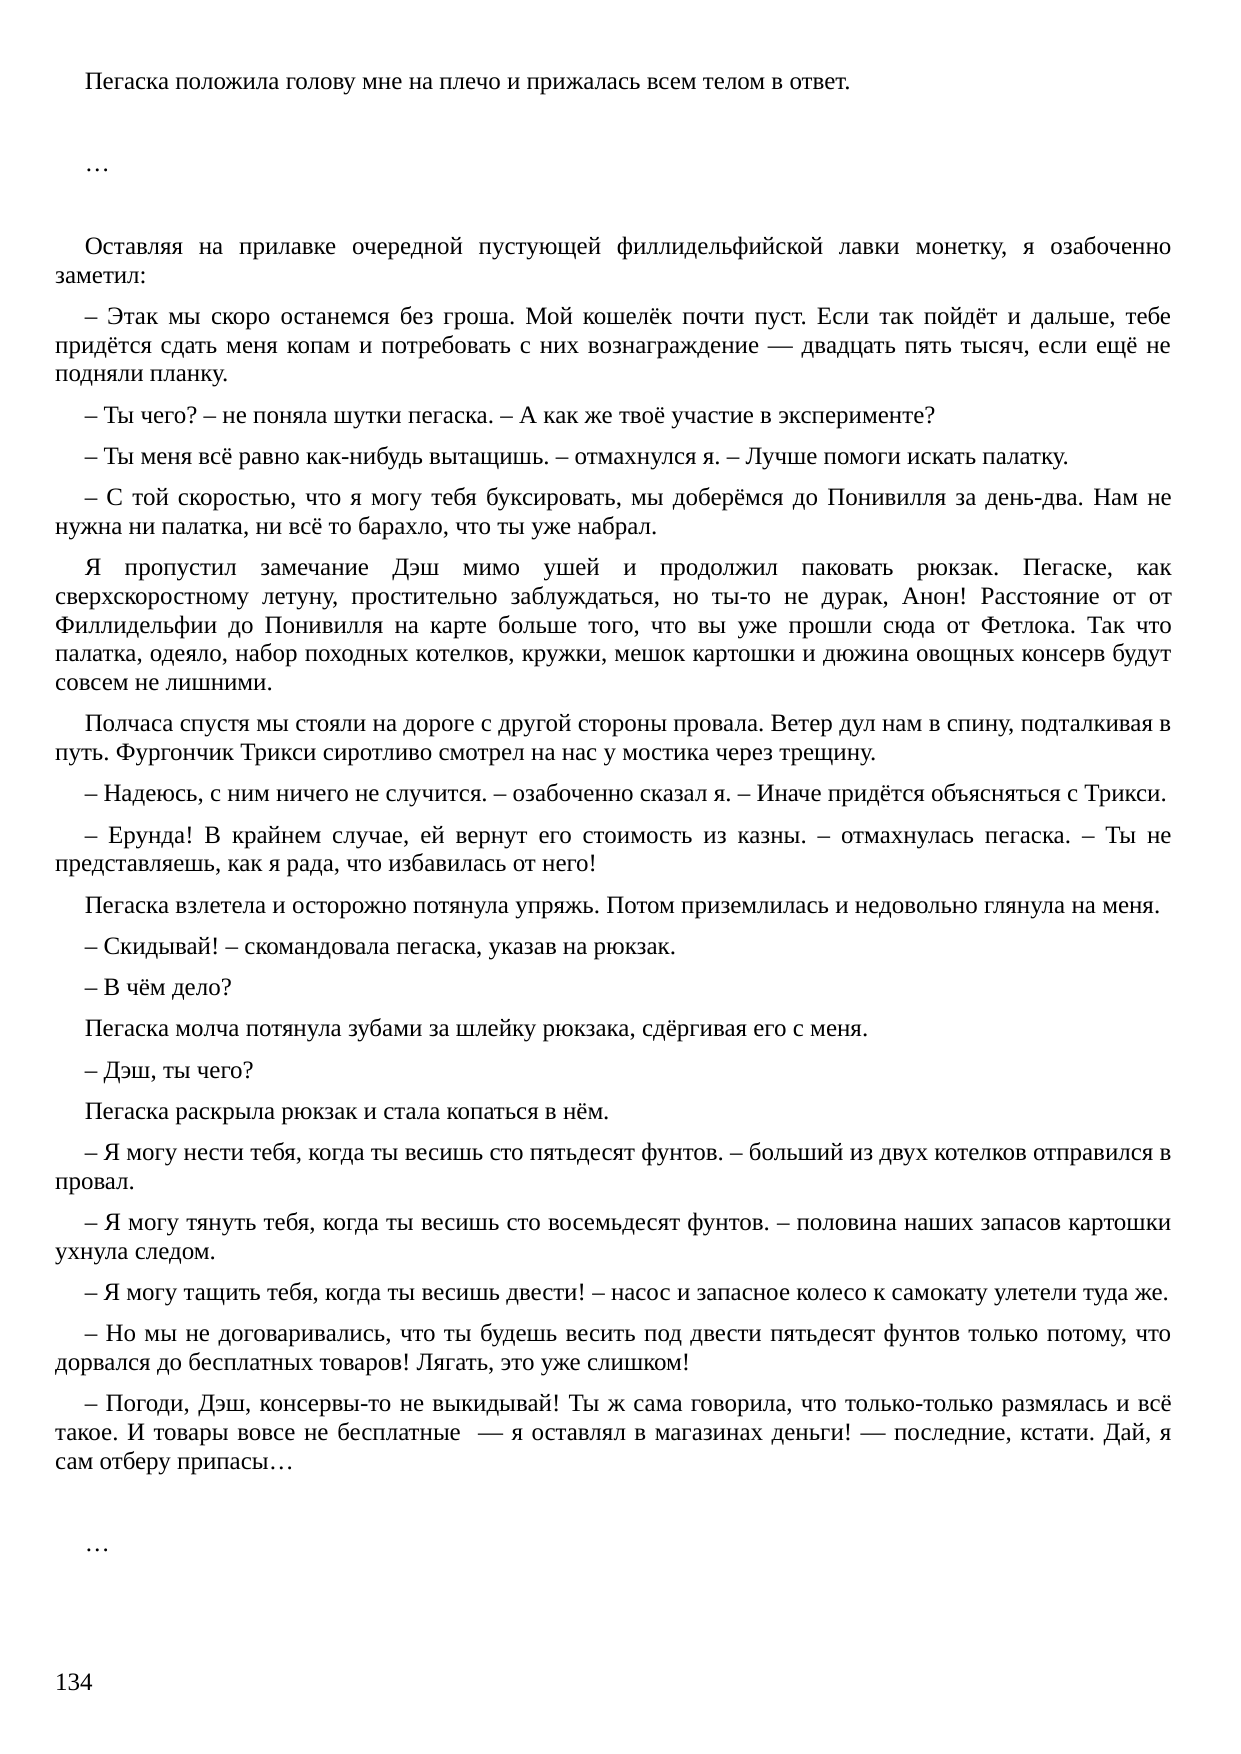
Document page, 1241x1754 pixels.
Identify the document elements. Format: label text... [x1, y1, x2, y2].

text Оставляя на прилавке очередной пустующей филлидельфийской лавки монетку, я озабоченно заметил: [55, 231, 1173, 288]
text – Но мы не договаривались, что ты будешь весить под двести пятьдесят фунтов только потому, что дорвался до бесплатных товаров! Лягать, это уже слишком! [55, 1318, 1173, 1376]
text Пегаска раскрыла рюкзак и стала копаться в нём. [55, 1096, 1173, 1125]
text Полчаса спустя мы стояли на дороге с другой стороны провала. Ветер дул нам в спину, подталкивая в путь. Фургончик Трикси сиротливо смотрел на нас у мостика через трещину. [55, 708, 1173, 766]
text Пегаска взлетела и осторожно потянула упряжь. Потом приземлилась и недовольно глянула на меня. [55, 890, 1173, 918]
text Пегаска молча потянула зубами за шлейку рюкзака, сдёргивая его с меня. [55, 1013, 1173, 1042]
text – Ерунда! В крайнем случае, ей вернут его стоимость из казны. – отмахнулась пегаска. – Ты не представляешь, как я рада, что избавилась от него! [55, 820, 1173, 877]
text – Дэш, ты чего? [55, 1055, 1173, 1083]
text – Я могу тащить тебя, когда ты весишь двести! – насос и запасное колесо к самокату улетели туда же. [55, 1277, 1173, 1306]
text – Я могу нести тебя, когда ты весишь сто пятьдесят фунтов. – больший из двух котелков отправился в провал. [55, 1137, 1173, 1195]
text … [55, 1528, 1173, 1557]
text – Погоди, Дэш, консервы-то не выкидывай! Ты ж сама говорила, что только-только размялась и всё такое. И товары вовсе не бесплатные — я оставлял в магазинах деньги! — последние, кстати. Дай, я сам отберу припасы… [55, 1388, 1173, 1475]
text – Скидывай! – скомандовала пегаска, указав на рюкзак. [55, 931, 1173, 960]
text – Ты меня всё равно как-нибудь вытащишь. – отмахнулся я. – Лучше помоги искать палатку. [55, 441, 1173, 470]
text – Этак мы скоро останемся без гроша. Мой кошелёк почти пуст. Если так пойдёт и дальше, тебе придётся сдать меня копам и потребовать с них вознаграждение — двадцать пять тысяч, если ещё не подняли планку. [55, 301, 1173, 387]
text – Ты чего? – не поняла шутки пегаска. – А как же твоё участие в эксперименте? [55, 400, 1173, 428]
text – В чём дело? [55, 972, 1173, 1001]
text – Я могу тянуть тебя, когда ты весишь сто восемьдесят фунтов. – половина наших запасов картошки ухнула следом. [55, 1207, 1173, 1265]
text Пегаска положила голову мне на плечо и прижалась всем телом в ответ. [55, 66, 1173, 95]
text – Надеюсь, с ним ничего не случится. – озабоченно сказал я. – Иначе придётся объясняться с Трикси. [55, 778, 1173, 807]
text – С той скоростью, что я могу тебя буксировать, мы доберёмся до Понивилля за день-два. Нам не нужна ни палатка, ни всё то барахло, что ты уже набрал. [55, 482, 1173, 540]
text … [55, 148, 1173, 177]
text Я пропустил замечание Дэш мимо ушей и продолжил паковать рюкзак. Пегаске, как сверхскоростному летуну, простительно заблуждаться, но ты-то не дурак, Анон! Расстояние от от Филлидельфии до Понивилля на карте больше того, что вы уже прошли сюда от Фетлока. Так что палатка, одеяло, набор походных котелков, кружки, мешок картошки и дюжина овощных консерв будут совсем не лишними. [55, 552, 1173, 696]
